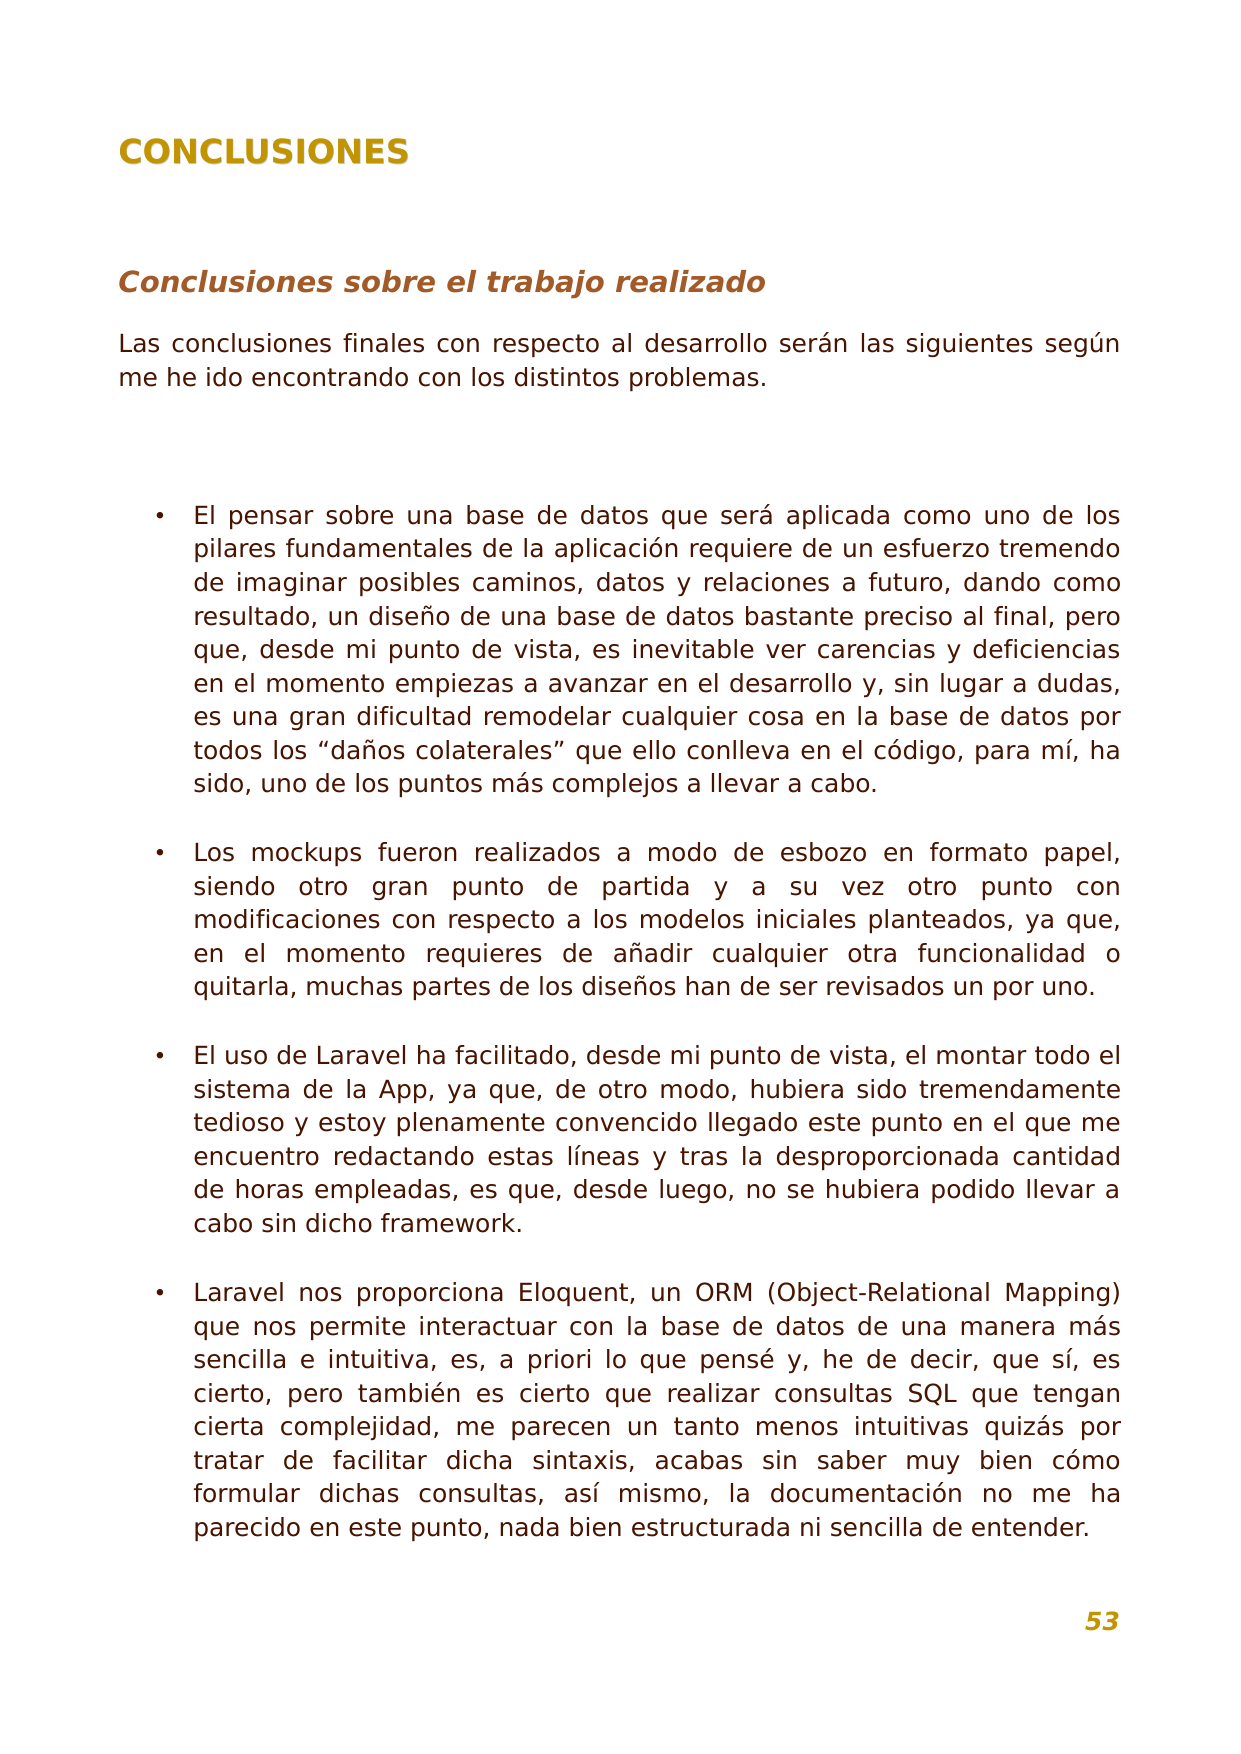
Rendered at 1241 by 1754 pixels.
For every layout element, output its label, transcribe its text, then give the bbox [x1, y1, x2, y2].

list Laravel nos proporciona Eloquent, un ORM (Object-Relational Mapping) que nos permite interactuar con la base de datos de una manera más sencilla e intuitiva, es, a priori lo que pensé y, he de decir, que sí, es cierto, pero también es cierto que realizar consultas SQL que tengan cierta complejidad, me parecen un tanto menos intuitivas quizás por tratar de facilitar dicha sintaxis, acabas sin saber muy bien cómo formular dichas consultas, así mismo, la documentación no me ha parecido en este punto, nada bien estructurada ni sencilla de entender. [156, 1278, 1122, 1542]
list El pensar sobre una base de datos que será aplicada como uno de los pilares fundamentales de la aplicación requiere de un esfuerzo tremendo de imaginar posibles caminos, datos y relaciones a futuro, dando como resultado, un diseño de una base de datos bastante preciso al final, pero que, desde mi punto de vista, es inevitable ver carencias y deficiencias en el momento empiezas a avanzar en el desarrollo y, sin lugar a dudas, es una gran dificultad remodelar cualquier cosa en la base de datos por todos los “daños colaterales” que ello conlleva en el código, para mí, ha sido, uno de los puntos más complejos a llevar a cabo. [156, 501, 1122, 799]
subtitle Conclusiones [118, 133, 1122, 172]
list Los mockups fueron realizados a modo de esbozo en formato papel, siendo otro gran punto de partida y a su vez otro punto con modificaciones con respecto a los modelos iniciales planteados, ya que, en el momento requieres de añadir cualquier otra funcionalidad o quitarla, muchas partes de los diseños han de ser revisados un por uno. [156, 838, 1122, 1002]
text Las conclusiones finales con respecto al desarrollo serán las siguientes según me he ido encontrando con los distintos problemas. [118, 330, 1122, 392]
subtitle Conclusiones sobre el trabajo realizado [118, 266, 1122, 299]
list El uso de Laravel ha facilitado, desde mi punto de vista, el montar todo el sistema de la App, ya que, de otro modo, hubiera sido tremendamente tedioso y estoy plenamente convencido llegado este punto en el que me encuentro redactando estas líneas y tras la desproporcionada cantidad de horas empleadas, es que, desde luego, no se hubiera podido llevar a cabo sin dicho framework. [156, 1042, 1122, 1238]
